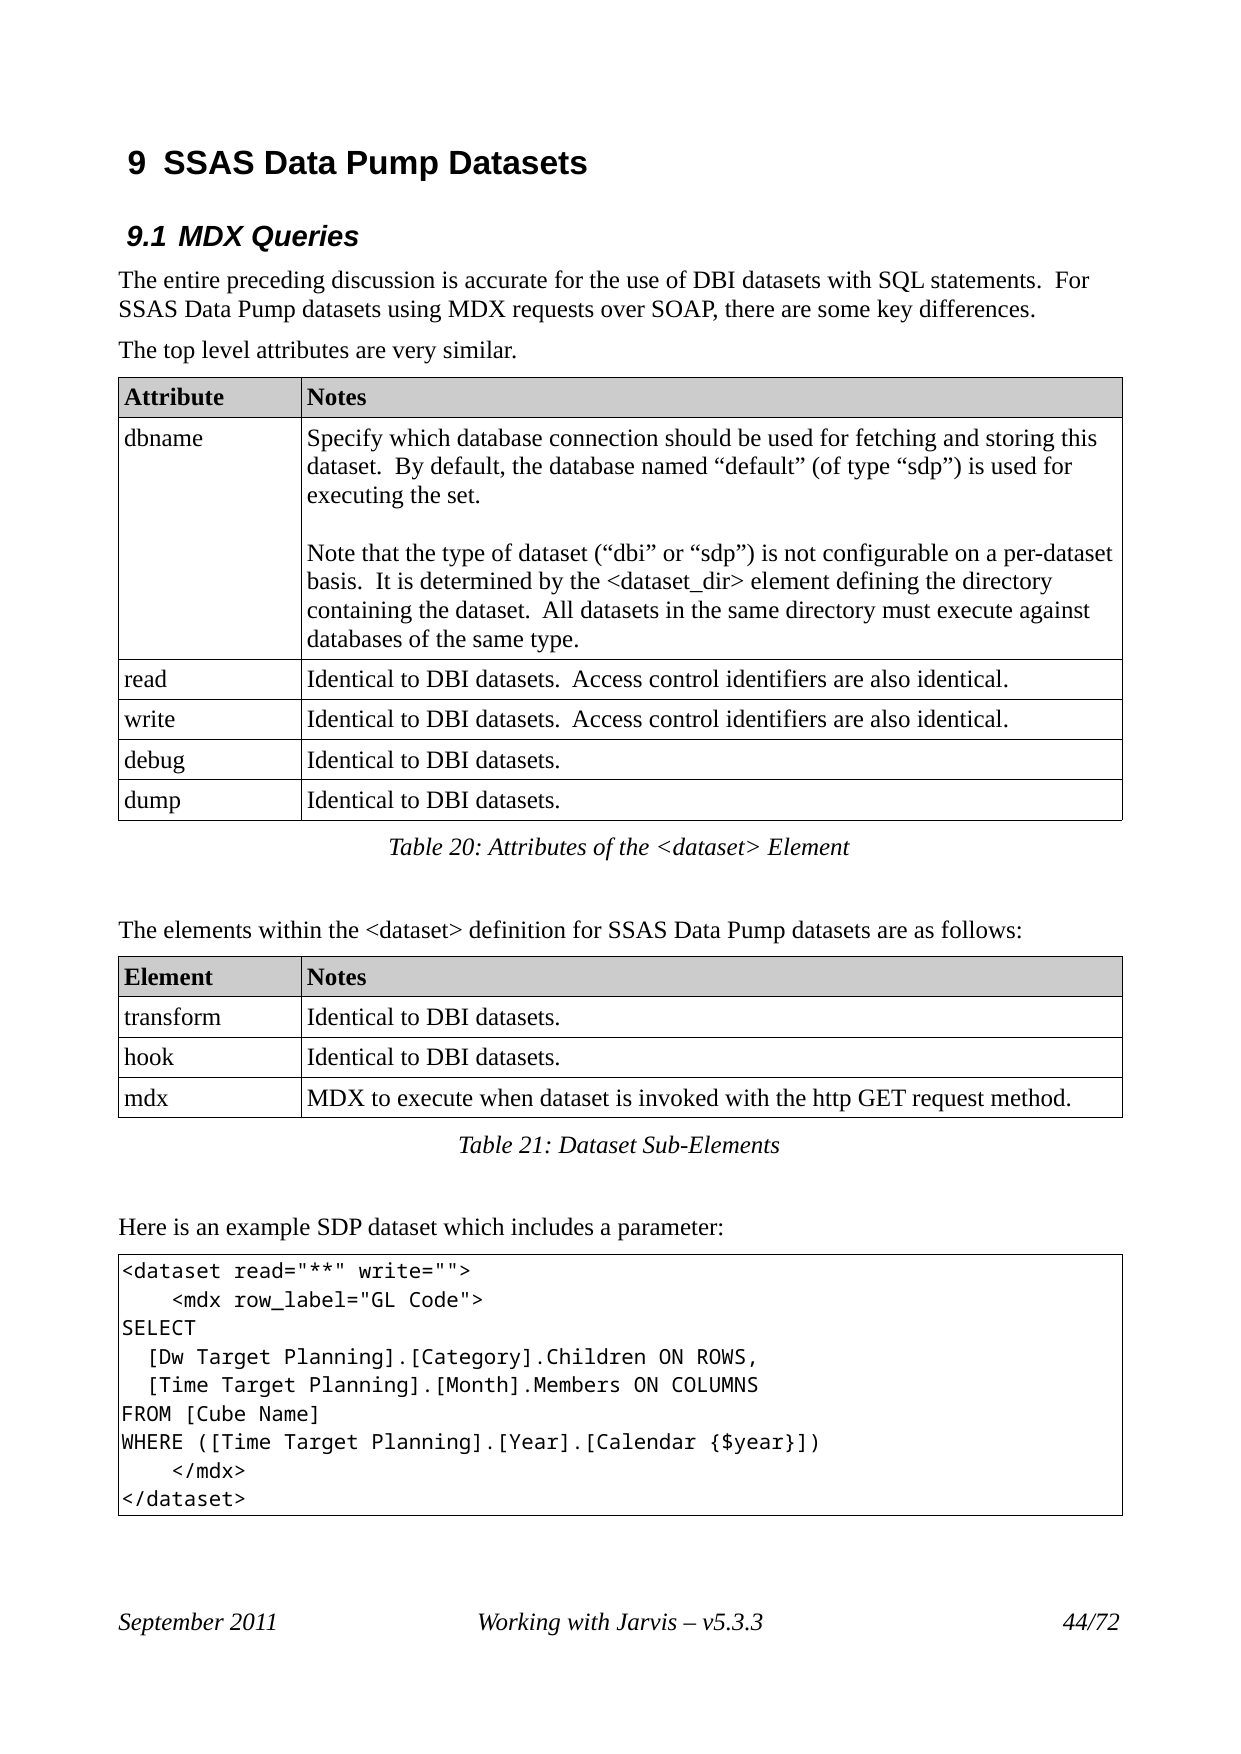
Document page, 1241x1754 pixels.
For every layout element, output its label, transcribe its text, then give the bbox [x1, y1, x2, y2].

table_cell read [119, 660, 301, 699]
text Here is an example SDP dataset which includes a parameter: [118, 1212, 1122, 1241]
text Table 20: Attributes of the <dataset> Element [118, 832, 1122, 861]
table_cell Identical to DBI datasets. Access control identifiers are also identical. [302, 700, 1122, 739]
text <dataset read="**" write=""> [119, 1255, 1122, 1282]
table_cell debug [119, 740, 301, 779]
table_cell Identical to DBI datasets. Access control identifiers are also identical. [302, 660, 1122, 699]
text The elements within the <dataset> definition for SSAS Data Pump datasets are as follows: [118, 915, 1122, 943]
subtitle MDX Queries [118, 219, 1122, 253]
table_header Attribute [119, 378, 301, 417]
text WHERE ([Time Target Planning].[Year].[Calendar {$year}]) [119, 1424, 1122, 1453]
text </dataset> [119, 1481, 1122, 1515]
table_cell write [119, 700, 301, 739]
table_cell Specify which database connection should be used for fetching and storing this dataset. By default, the database named “default” (of type “sdp”) is used for executing the set. Note that the type of dataset (“dbi” or “sdp”) is not configurable on a per-dataset basis. It is determined by the <dataset_dir> element defining the directory containing the dataset. All datasets in the same directory must execute against databases of the same type. [302, 418, 1122, 658]
table_header Notes [302, 957, 1122, 996]
table_cell dbname [119, 418, 301, 658]
text SELECT [119, 1311, 1122, 1339]
text [Dw Target Planning].[Category].Children ON ROWS, [119, 1339, 1122, 1367]
text Table 21: Dataset Sub-Elements [118, 1130, 1122, 1159]
text </mdx> [119, 1453, 1122, 1481]
table_cell Identical to DBI datasets. [302, 780, 1122, 820]
text The top level attributes are very similar. [118, 335, 1122, 364]
text The entire preceding discussion is accurate for the use of DBI datasets with SQL statements. For SSAS Data Pump datasets using MDX requests over SOAP, there are some key differences. [118, 265, 1122, 323]
table_cell Identical to DBI datasets. [302, 740, 1122, 779]
table_header Notes [302, 378, 1122, 417]
table_cell Identical to DBI datasets. [302, 1038, 1122, 1077]
text [Time Target Planning].[Month].Members ON COLUMNS [119, 1367, 1122, 1396]
table_cell MDX to execute when dataset is invoked with the http GET request method. [302, 1078, 1122, 1117]
table_cell Identical to DBI datasets. [302, 997, 1122, 1037]
table_cell mdx [119, 1078, 301, 1117]
table_cell dump [119, 780, 301, 820]
table_cell hook [119, 1038, 301, 1077]
table_cell transform [119, 997, 301, 1037]
table_header Element [119, 957, 301, 996]
text <mdx row_label="GL Code"> [119, 1282, 1122, 1311]
subtitle SSAS Data Pump Datasets [118, 143, 1122, 182]
text FROM [Cube Name] [119, 1396, 1122, 1424]
